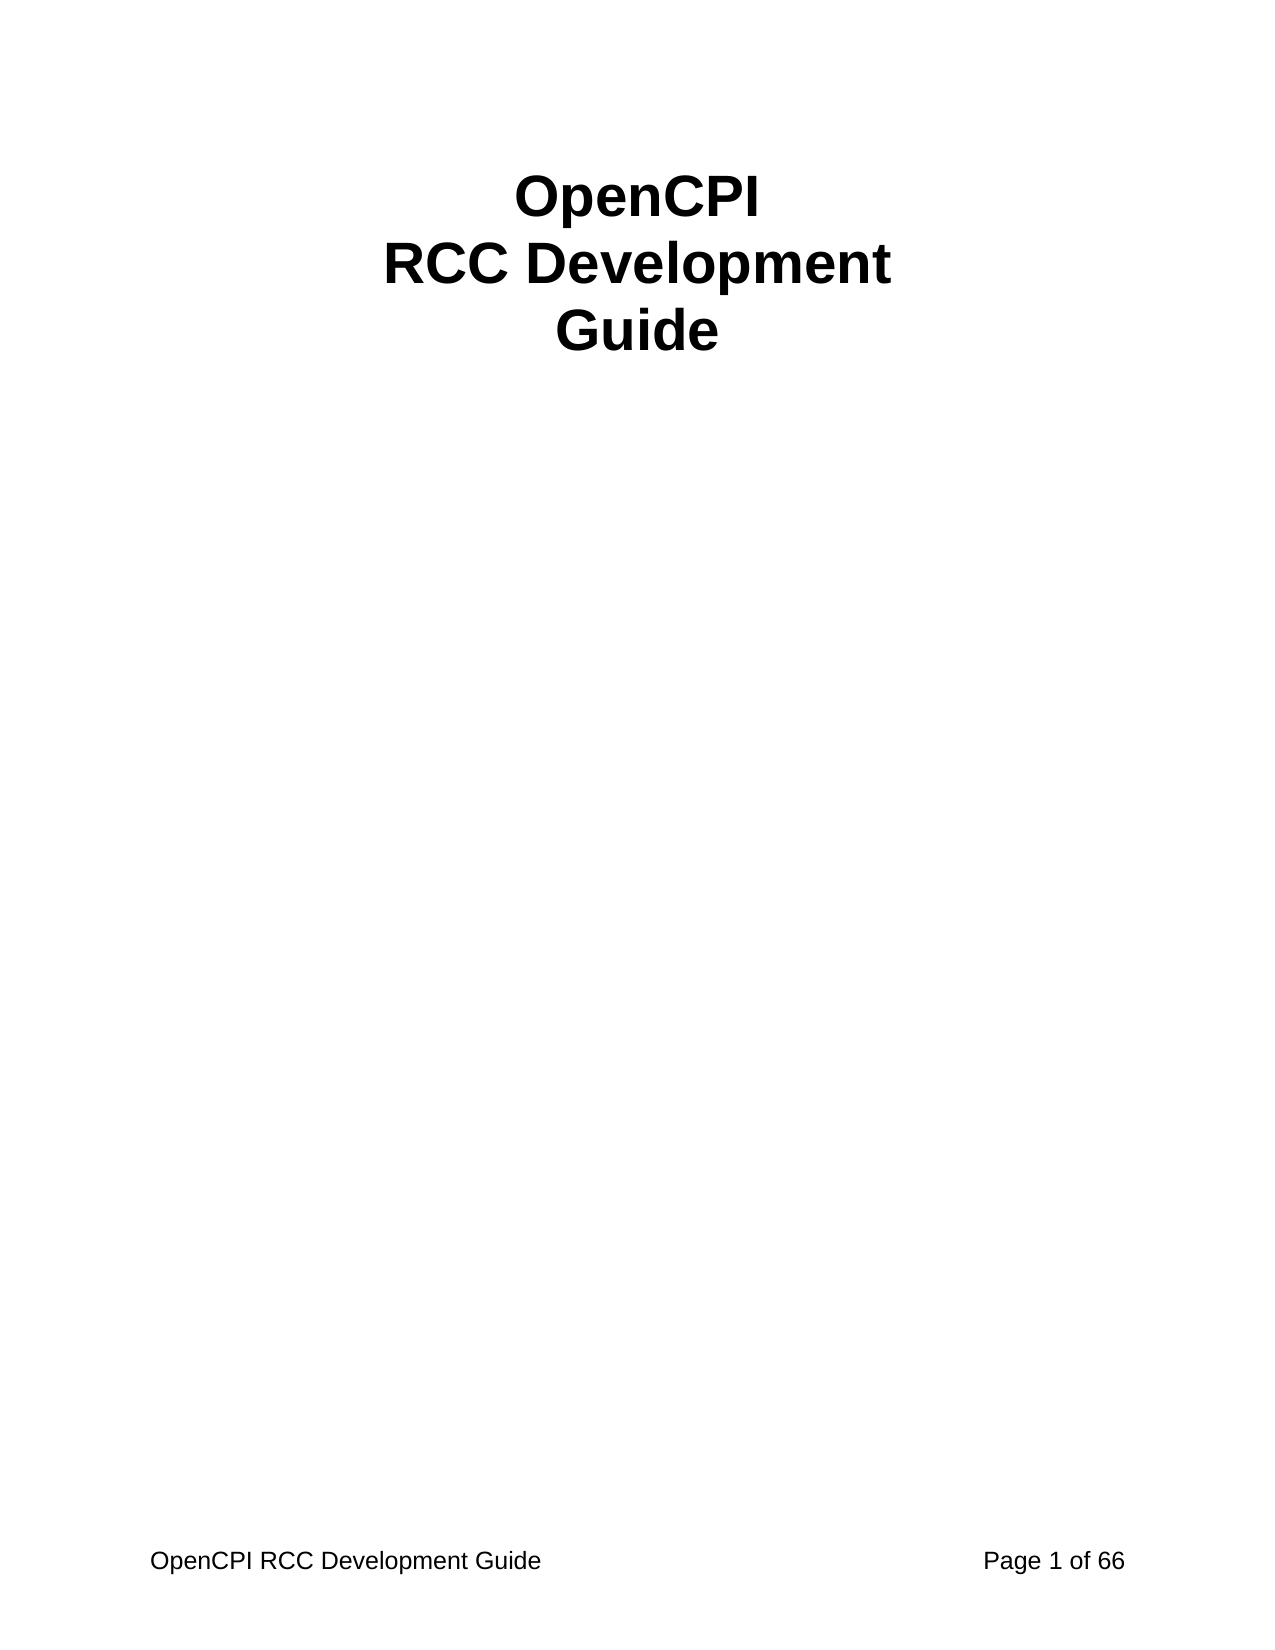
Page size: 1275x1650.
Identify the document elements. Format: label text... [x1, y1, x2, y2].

text OpenCPI RCC Development Guide [150, 162, 1125, 363]
